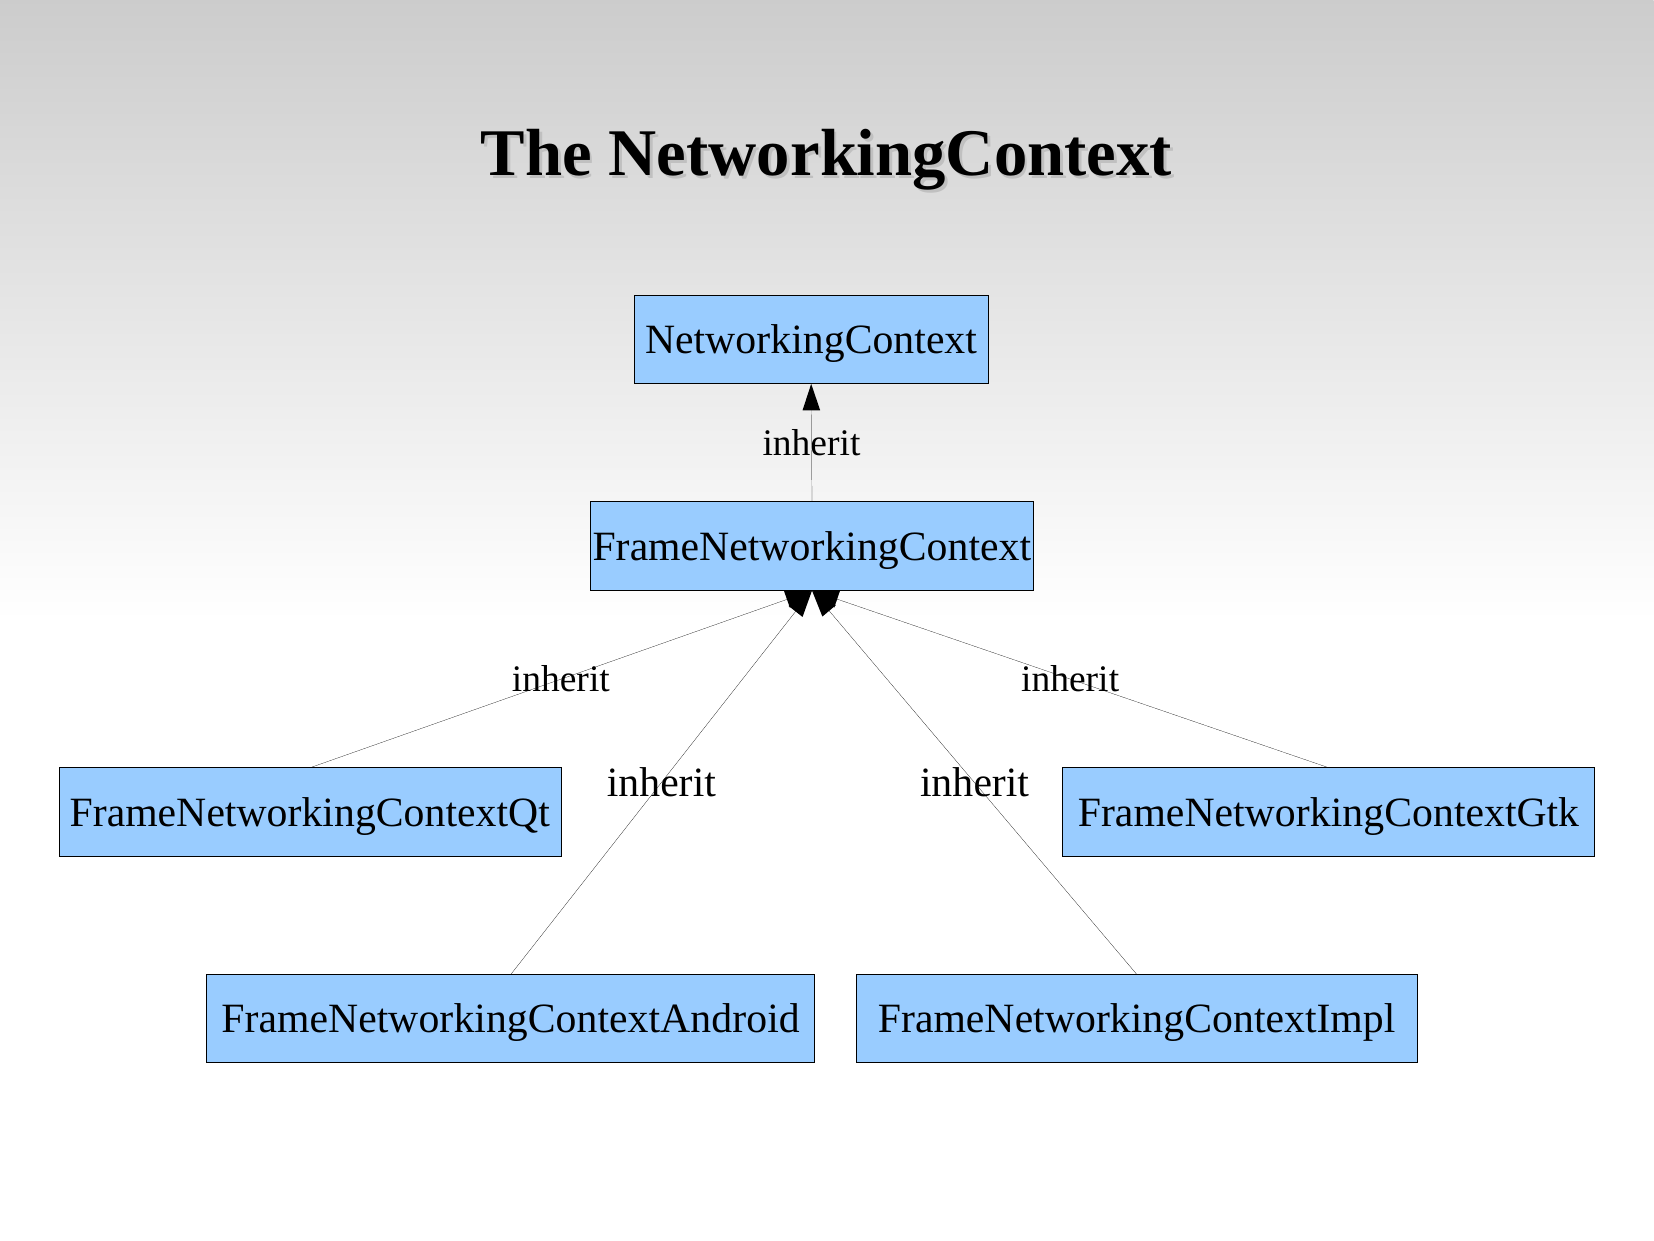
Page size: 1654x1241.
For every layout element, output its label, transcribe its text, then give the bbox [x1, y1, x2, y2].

text_box NetworkingContext [634, 295, 989, 384]
title The NetworkingContext [82, 56, 1571, 250]
text_box FrameNetworkingContextImpl [856, 974, 1418, 1063]
text_box FrameNetworkingContextGtk [1062, 767, 1595, 857]
text_box FrameNetworkingContextQt [59, 767, 562, 857]
text_box FrameNetworkingContextAndroid [206, 974, 815, 1063]
text_box FrameNetworkingContext [590, 501, 1034, 591]
